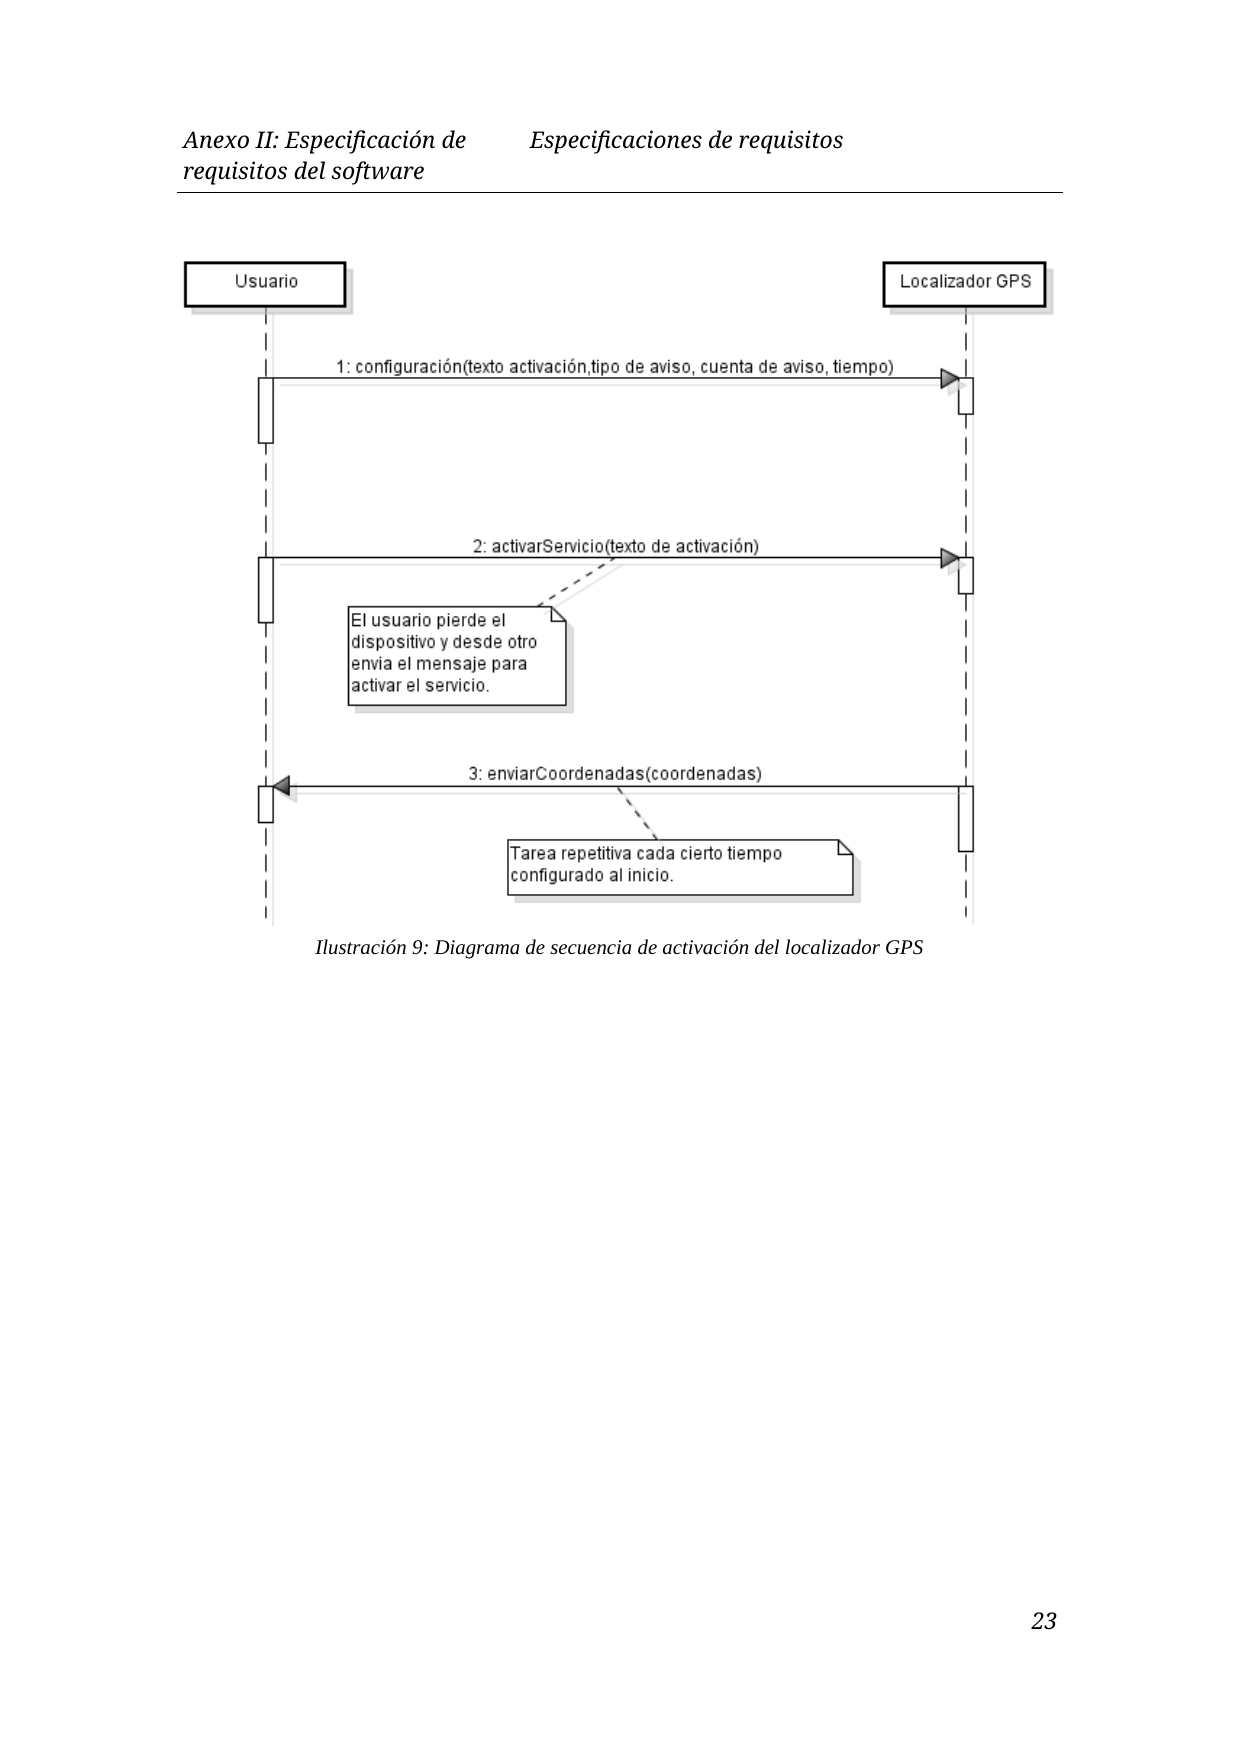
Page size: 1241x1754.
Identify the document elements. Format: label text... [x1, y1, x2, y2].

text Ilustración 9: Diagrama de secuencia de activación del localizador GPS [177, 935, 1063, 959]
picture [177, 250, 1063, 935]
